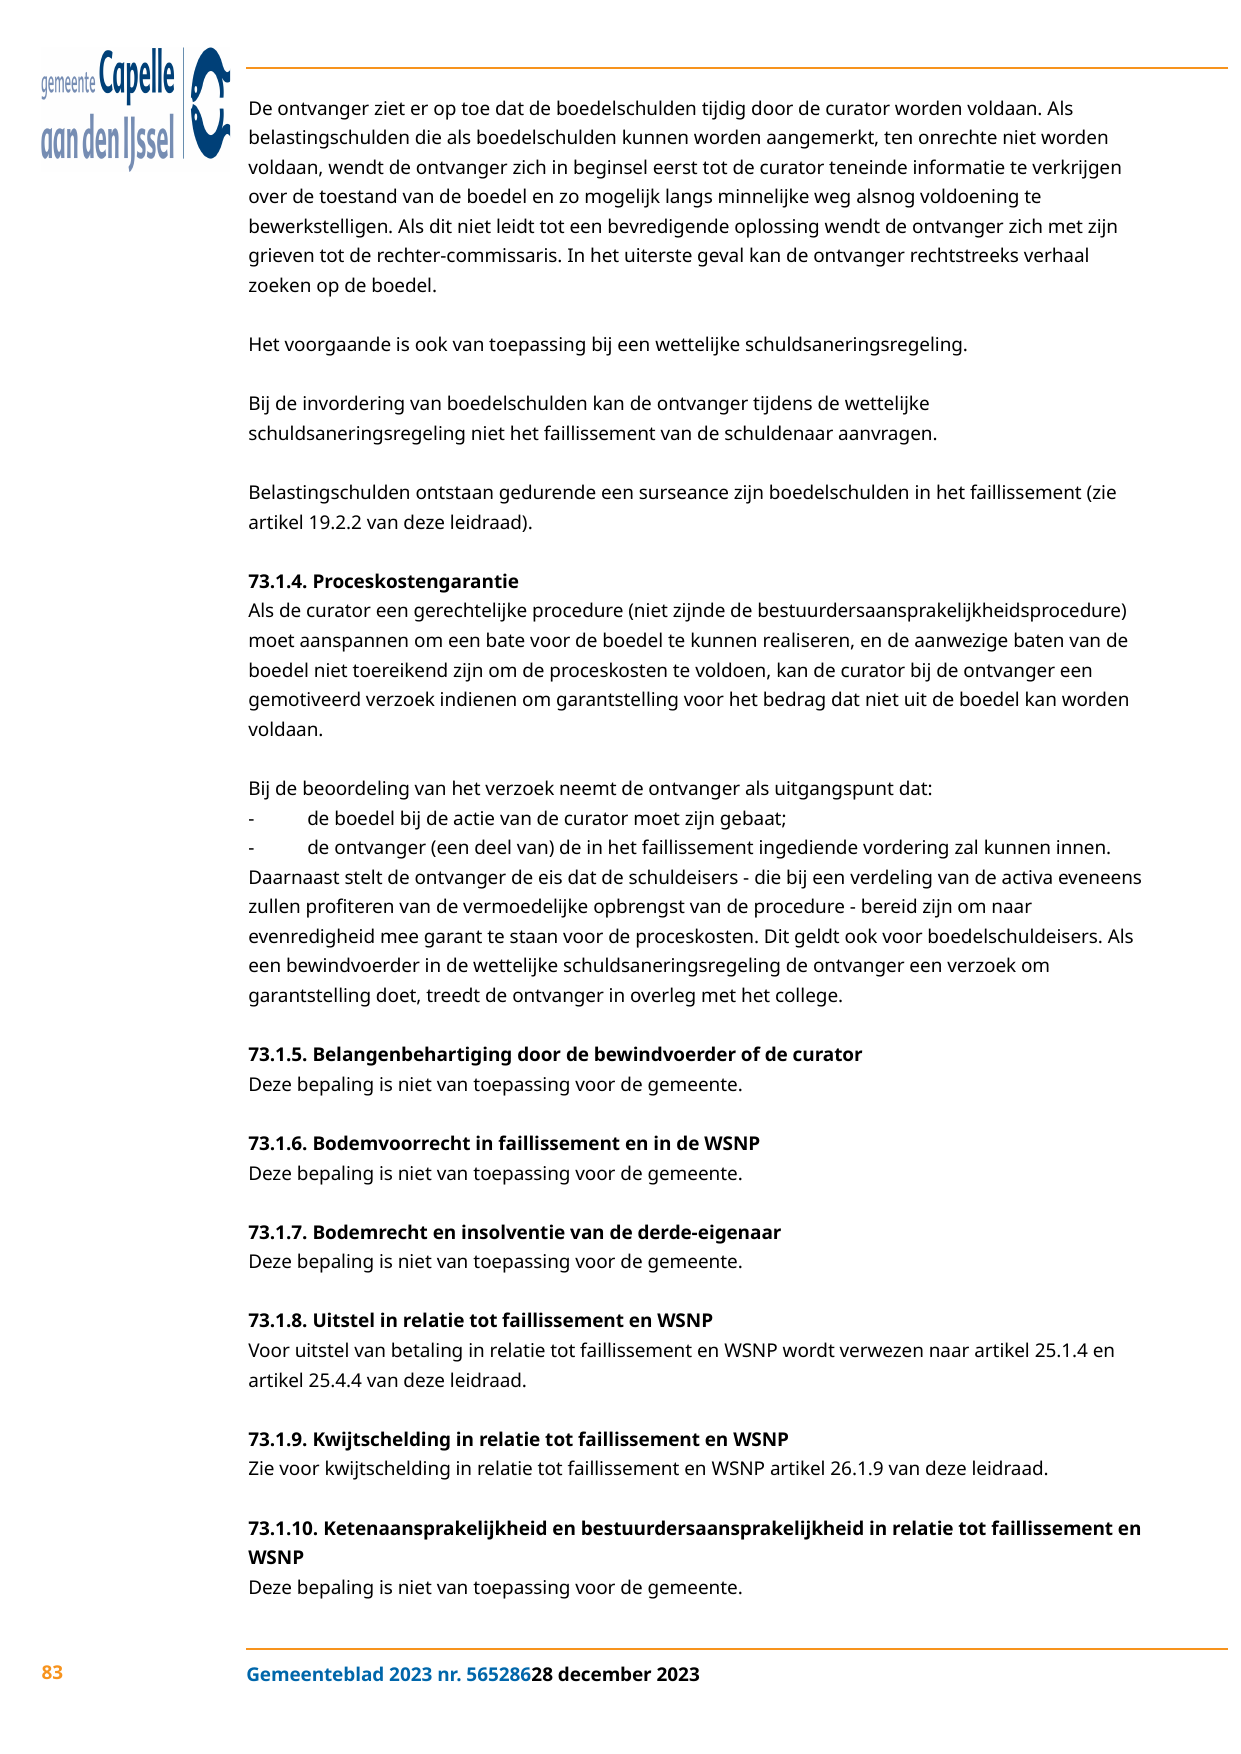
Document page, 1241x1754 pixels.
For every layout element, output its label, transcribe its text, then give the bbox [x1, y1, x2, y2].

text 73.1.4. Proceskostengarantie [248, 568, 1152, 594]
text 73.1.9. Kwijtschelding in relatie tot faillissement en WSNP [248, 1426, 1152, 1452]
text 73.1.8. Uitstel in relatie tot faillissement en WSNP [248, 1308, 1152, 1333]
text Bij de invordering van boedelschulden kan de ontvanger tijdens de wettelijke schuldsaneringsregeling niet het faillissement van de schuldenaar aanvragen. [248, 391, 1152, 446]
text Het voorgaande is ook van toepassing bij een wettelijke schuldsaneringsregeling. [248, 331, 1152, 357]
text Voor uitstel van betaling in relatie tot faillissement en WSNP wordt verwezen naar artikel 25.1.4 en artikel 25.4.4 van deze leidraad. [248, 1337, 1152, 1393]
text 73.1.6. Bodemvoorrecht in faillissement en in de WSNP [248, 1130, 1152, 1156]
text Daarnaast stelt de ontvanger de eis dat de schuldeisers - die bij een verdeling van de activa eveneens zullen profiteren van de vermoedelijke opbrengst van de procedure - bereid zijn om naar evenredigheid mee garant te staan voor de proceskosten. Dit geldt ook voor boedelschuldeisers. Als een bewindvoerder in de wettelijke schuldsaneringsregeling de ontvanger een verzoek om garantstelling doet, treedt de ontvanger in overleg met het college. [248, 864, 1152, 1008]
picture [41, 47, 231, 172]
text 73.1.5. Belangenbehartiging door de bewindvoerder of de curator [248, 1041, 1152, 1067]
text De ontvanger ziet er op toe dat de boedelschulden tijdig door de curator worden voldaan. Als belastingschulden die als boedelschulden kunnen worden aangemerkt, ten onrechte niet worden voldaan, wendt de ontvanger zich in beginsel eerst tot de curator teneinde informatie te verkrijgen over de toestand van de boedel en zo mogelijk langs minnelijke weg alsnog voldoening te bewerkstelligen. Als dit niet leidt tot een bevredigende oplossing wendt de ontvanger zich met zijn grieven tot de rechter-commissaris. In het uiterste geval kan de ontvanger rechtstreeks verhaal zoeken op de boedel. [248, 95, 1152, 298]
text Bij de beoordeling van het verzoek neemt de ontvanger als uitgangspunt dat: [248, 775, 1152, 801]
text 73.1.7. Bodemrecht en insolventie van de derde-eigenaar [248, 1219, 1152, 1245]
list de ontvanger (een deel van) de in het faillissement ingediende vordering zal kunnen innen. [248, 834, 1152, 860]
list de boedel bij de actie van de curator moet zijn gebaat; [248, 805, 1152, 831]
text Als de curator een gerechtelijke procedure (niet zijnde de bestuurdersaansprakelijkheidsprocedure) moet aanspannen om een bate voor de boedel te kunnen realiseren, en de aanwezige baten van de boedel niet toereikend zijn om de proceskosten te voldoen, kan de curator bij de ontvanger een gemotiveerd verzoek indienen om garantstelling voor het bedrag dat niet uit de boedel kan worden voldaan. [248, 598, 1152, 742]
text 73.1.10. Ketenaansprakelijkheid en bestuurdersaansprakelijkheid in relatie tot faillissement en WSNP [248, 1515, 1152, 1570]
text Zie voor kwijtschelding in relatie tot faillissement en WSNP artikel 26.1.9 van deze leidraad. [248, 1456, 1152, 1481]
text Belastingschulden ontstaan gedurende een surseance zijn boedelschulden in het faillissement (zie artikel 19.2.2 van deze leidraad). [248, 479, 1152, 535]
text Deze bepaling is niet van toepassing voor de gemeente. [248, 1071, 1152, 1097]
text Deze bepaling is niet van toepassing voor de gemeente. [248, 1574, 1152, 1600]
text Deze bepaling is niet van toepassing voor de gemeente. [248, 1160, 1152, 1186]
text Deze bepaling is niet van toepassing voor de gemeente. [248, 1248, 1152, 1274]
